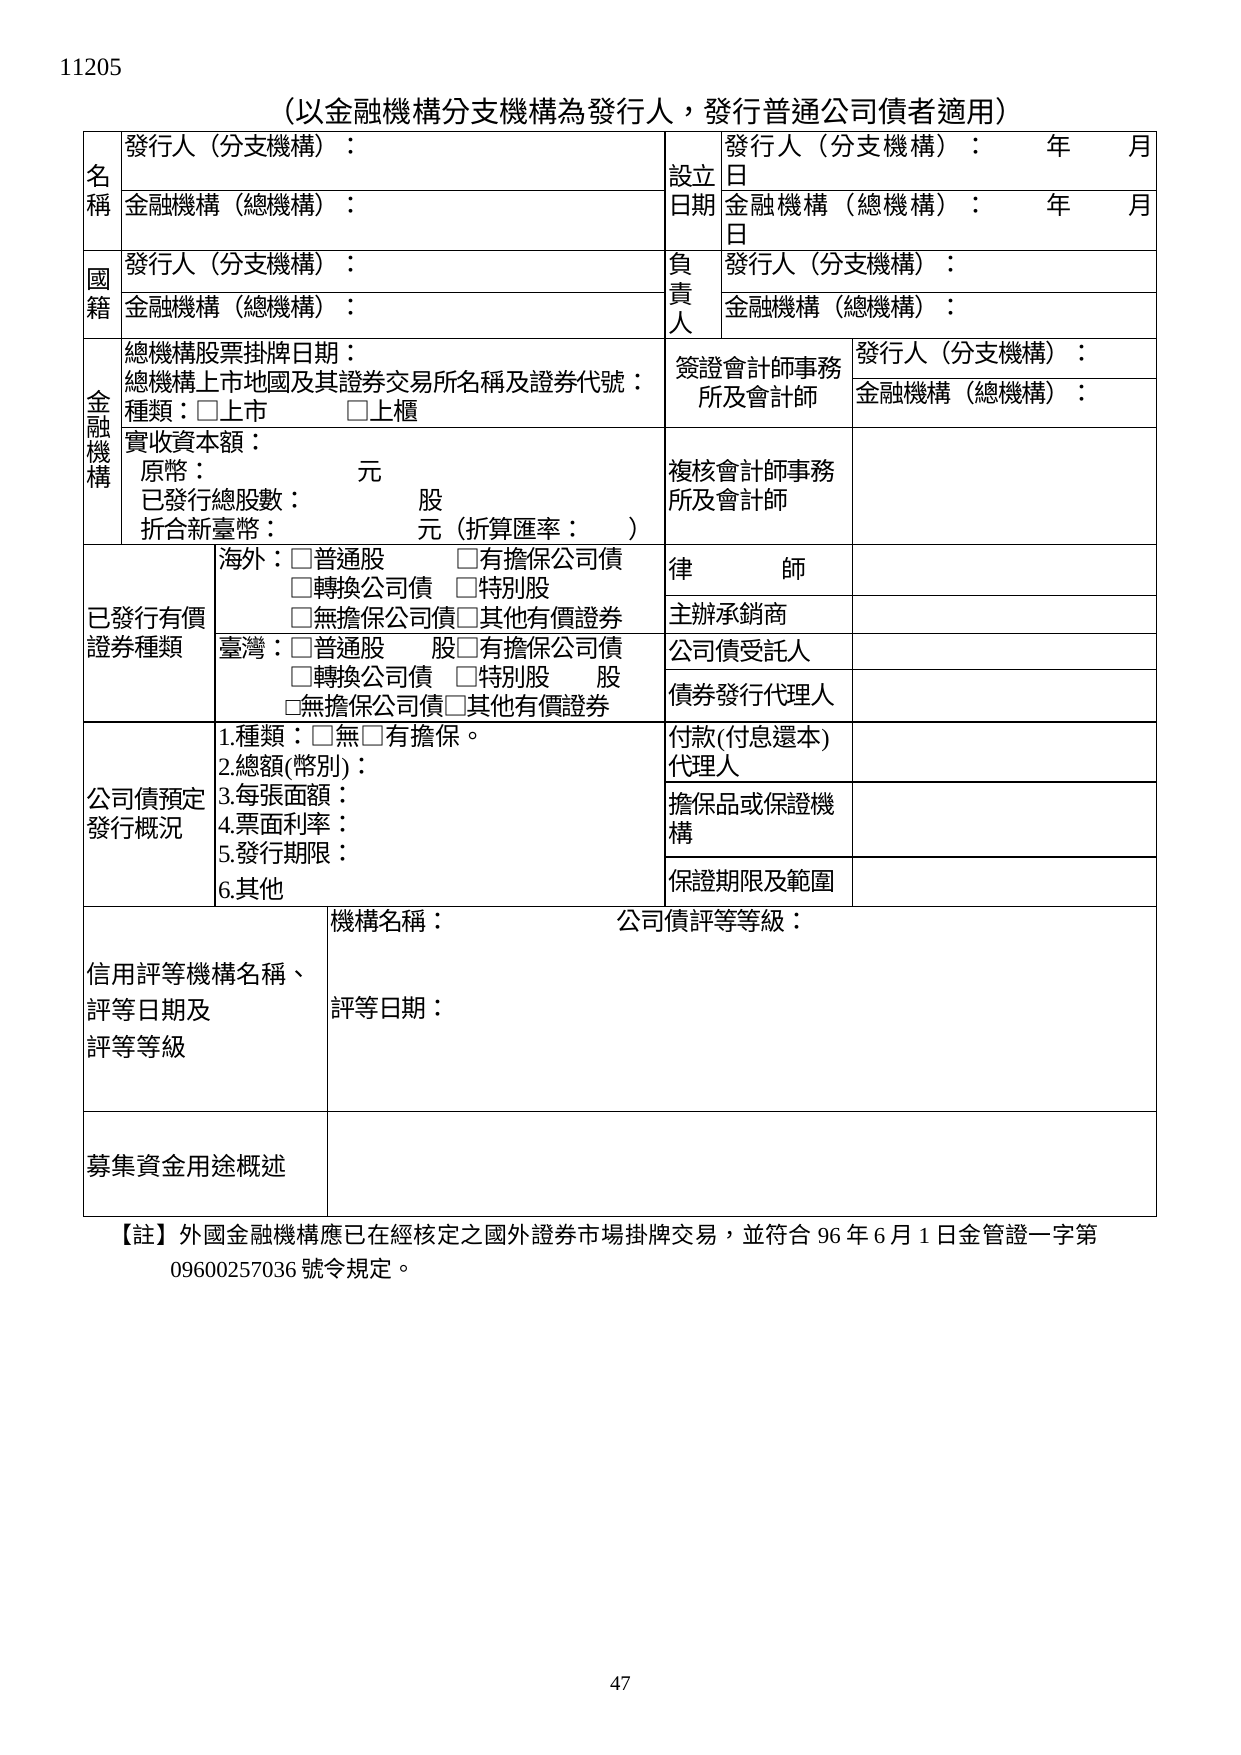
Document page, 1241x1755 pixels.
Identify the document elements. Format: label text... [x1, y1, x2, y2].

table_header 發行人（分支機構）： 年 月 日 [722, 132, 1156, 190]
table_cell 信用評等機構名稱、評等日期及 評等等級 [84, 907, 327, 1111]
table_cell 保證期限及範圍 [666, 858, 852, 906]
table_cell 總機構股票掛牌日期： 總機構上市地國及其證券交易所名稱及證券代號： 種類：□上市 □上櫃 [122, 339, 664, 427]
table_cell 公司債受託人 [666, 634, 852, 669]
subtitle 【註】外國金融機構應已在經核定之國外證券市場掛牌交易，並符合96年6月1日金管證一字第09600257036號令規定。 [109, 1217, 1099, 1284]
table_cell 付款(付息還本) 代理人 [666, 723, 852, 781]
table_cell 金融機構（總機構）： [122, 191, 664, 249]
table_cell [853, 723, 1156, 781]
table_cell 實收資本額： 原幣： 元 已發行總股數： 股 折合新臺幣： 元（折算匯率： ） [122, 428, 664, 544]
table_cell 國籍 [84, 251, 121, 338]
table_cell 發行人（分支機構）： [122, 251, 664, 292]
table_cell 金融機構（總機構）： 年 月 日 [722, 191, 1156, 249]
table_cell [853, 428, 1156, 544]
table_cell 海外：□普通股 □有擔保公司債 □轉換公司債 □特別股 □無擔保公司債□其他有價證券 [216, 545, 664, 633]
table_header 發行人（分支機構）： [122, 132, 664, 190]
table_cell 募集資金用途概述 [84, 1112, 327, 1216]
table_header 名稱 [84, 132, 121, 249]
table_cell 金融機構（總機構）： [722, 293, 1156, 338]
table_cell 機構名稱： 公司債評等等級： 評等日期： [328, 907, 1156, 1111]
table_cell 金融機構（總機構）： [853, 379, 1156, 427]
table_cell 金融機構（總機構）： [122, 293, 664, 338]
table_cell [853, 858, 1156, 906]
table_cell 簽證會計師事務所及會計師 [666, 339, 852, 427]
table_cell 發行人（分支機構）： [853, 339, 1156, 378]
table_cell 已發行有價 證券種類 [84, 545, 214, 721]
table_cell [853, 596, 1156, 633]
table_header 設立日期 [666, 132, 721, 249]
table_cell 主辦承銷商 [666, 596, 852, 633]
table_cell [853, 545, 1156, 595]
table_cell 臺灣：□普通股 股□有擔保公司債 □轉換公司債 □特別股 股 □無擔保公司債□其他有價證券 [216, 634, 664, 721]
table_cell 公司債預定發行概況 [84, 723, 214, 906]
table_cell 發行人（分支機構）： [722, 251, 1156, 292]
table_cell [328, 1112, 1156, 1216]
subtitle （以金融機構分支機構為發行人，發行普通公司債者適用） [59, 88, 1231, 131]
table_cell 負 責 人 [666, 251, 721, 338]
table_cell [853, 783, 1156, 856]
table_cell [853, 670, 1156, 721]
table_cell 複核會計師事務所及會計師 [666, 428, 852, 544]
table_cell 債券發行代理人 [666, 670, 852, 721]
table_cell 1.種類：□無□有擔保。 2.總額(幣別)： 3.每張面額： 4.票面利率： 5.發行期限： 6.其他 [216, 723, 664, 906]
table_cell 律 師 [666, 545, 852, 595]
table_cell [853, 634, 1156, 669]
table_cell 擔保品或保證機構 [666, 783, 852, 856]
table_cell 金融機構 [84, 339, 121, 544]
